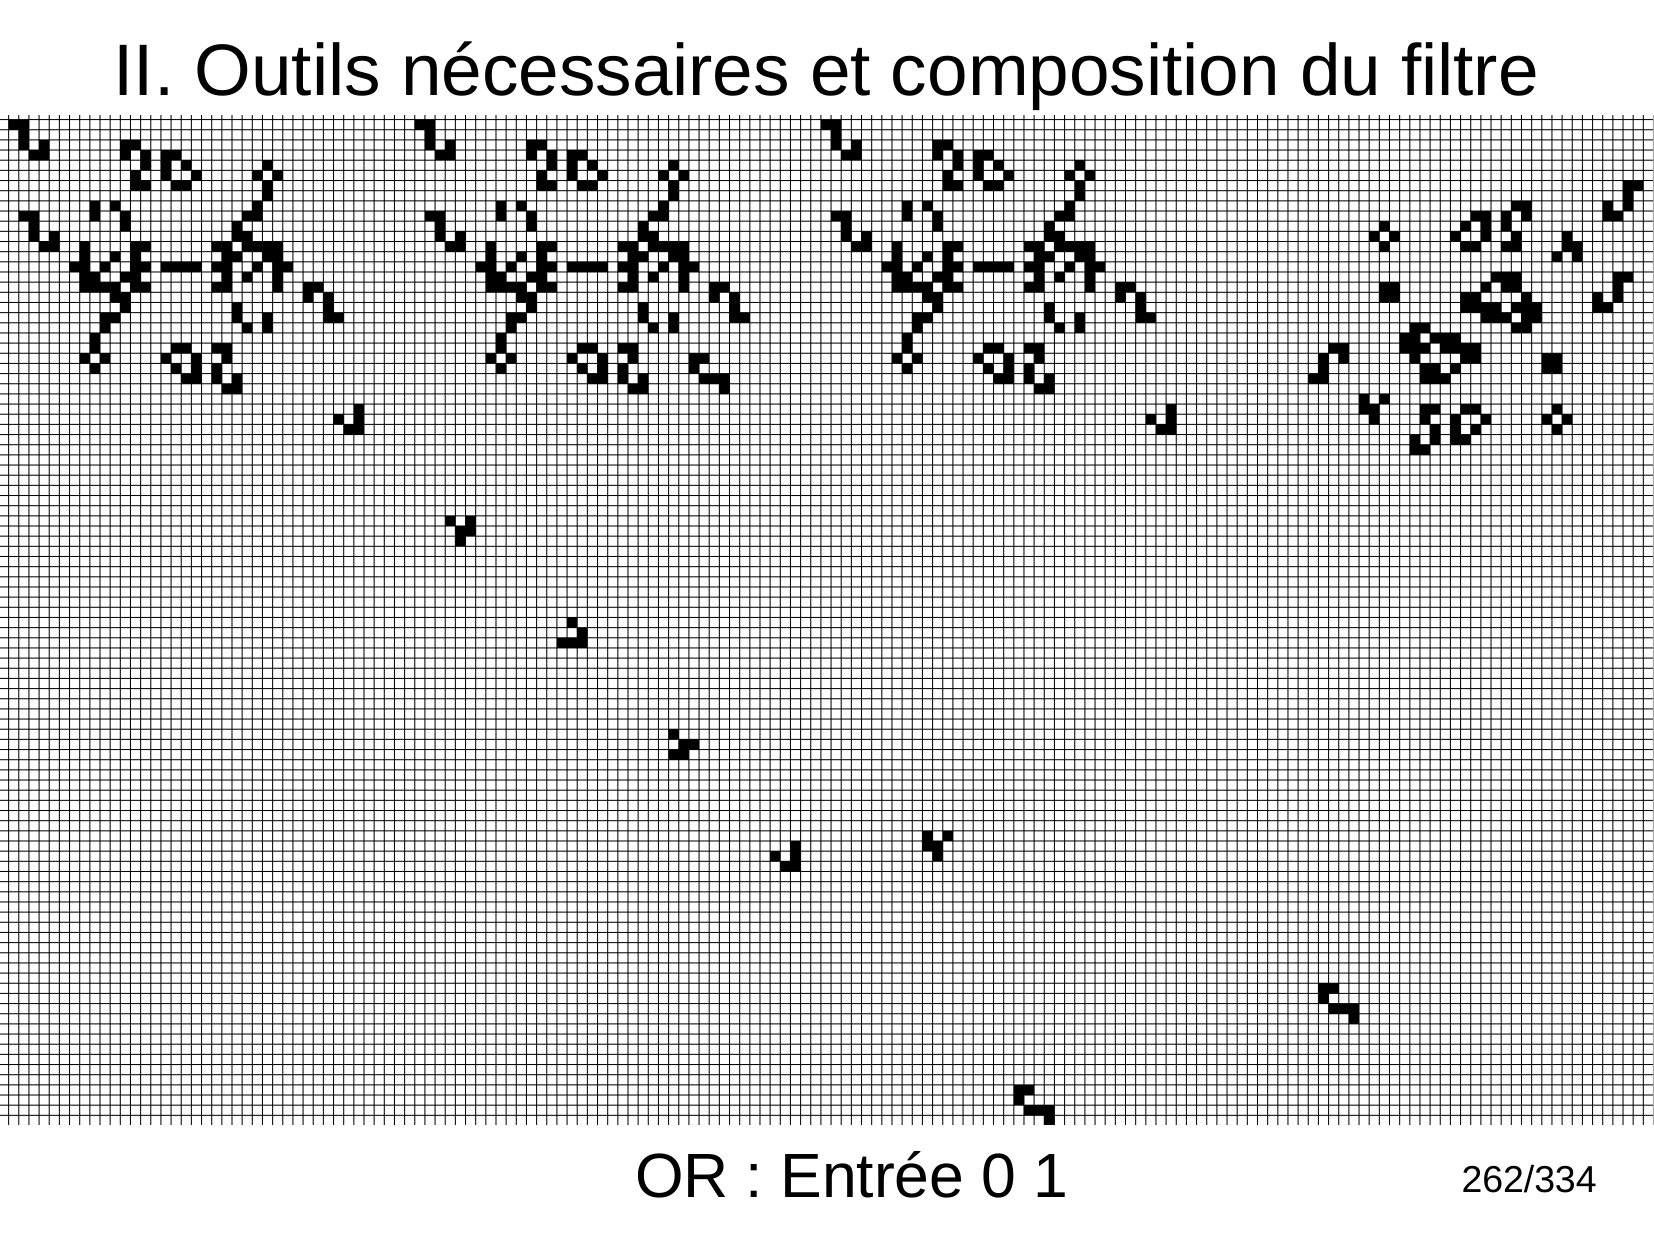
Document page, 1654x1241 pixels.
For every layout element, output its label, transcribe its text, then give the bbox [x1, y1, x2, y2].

title II. Outils nécessaires et composition du filtre [82, 0, 1571, 174]
text_box OR : Entrée 0 1 [620, 1133, 1084, 1219]
picture [0, 115, 1654, 1125]
text_box <number>/334 [1446, 1151, 1654, 1209]
